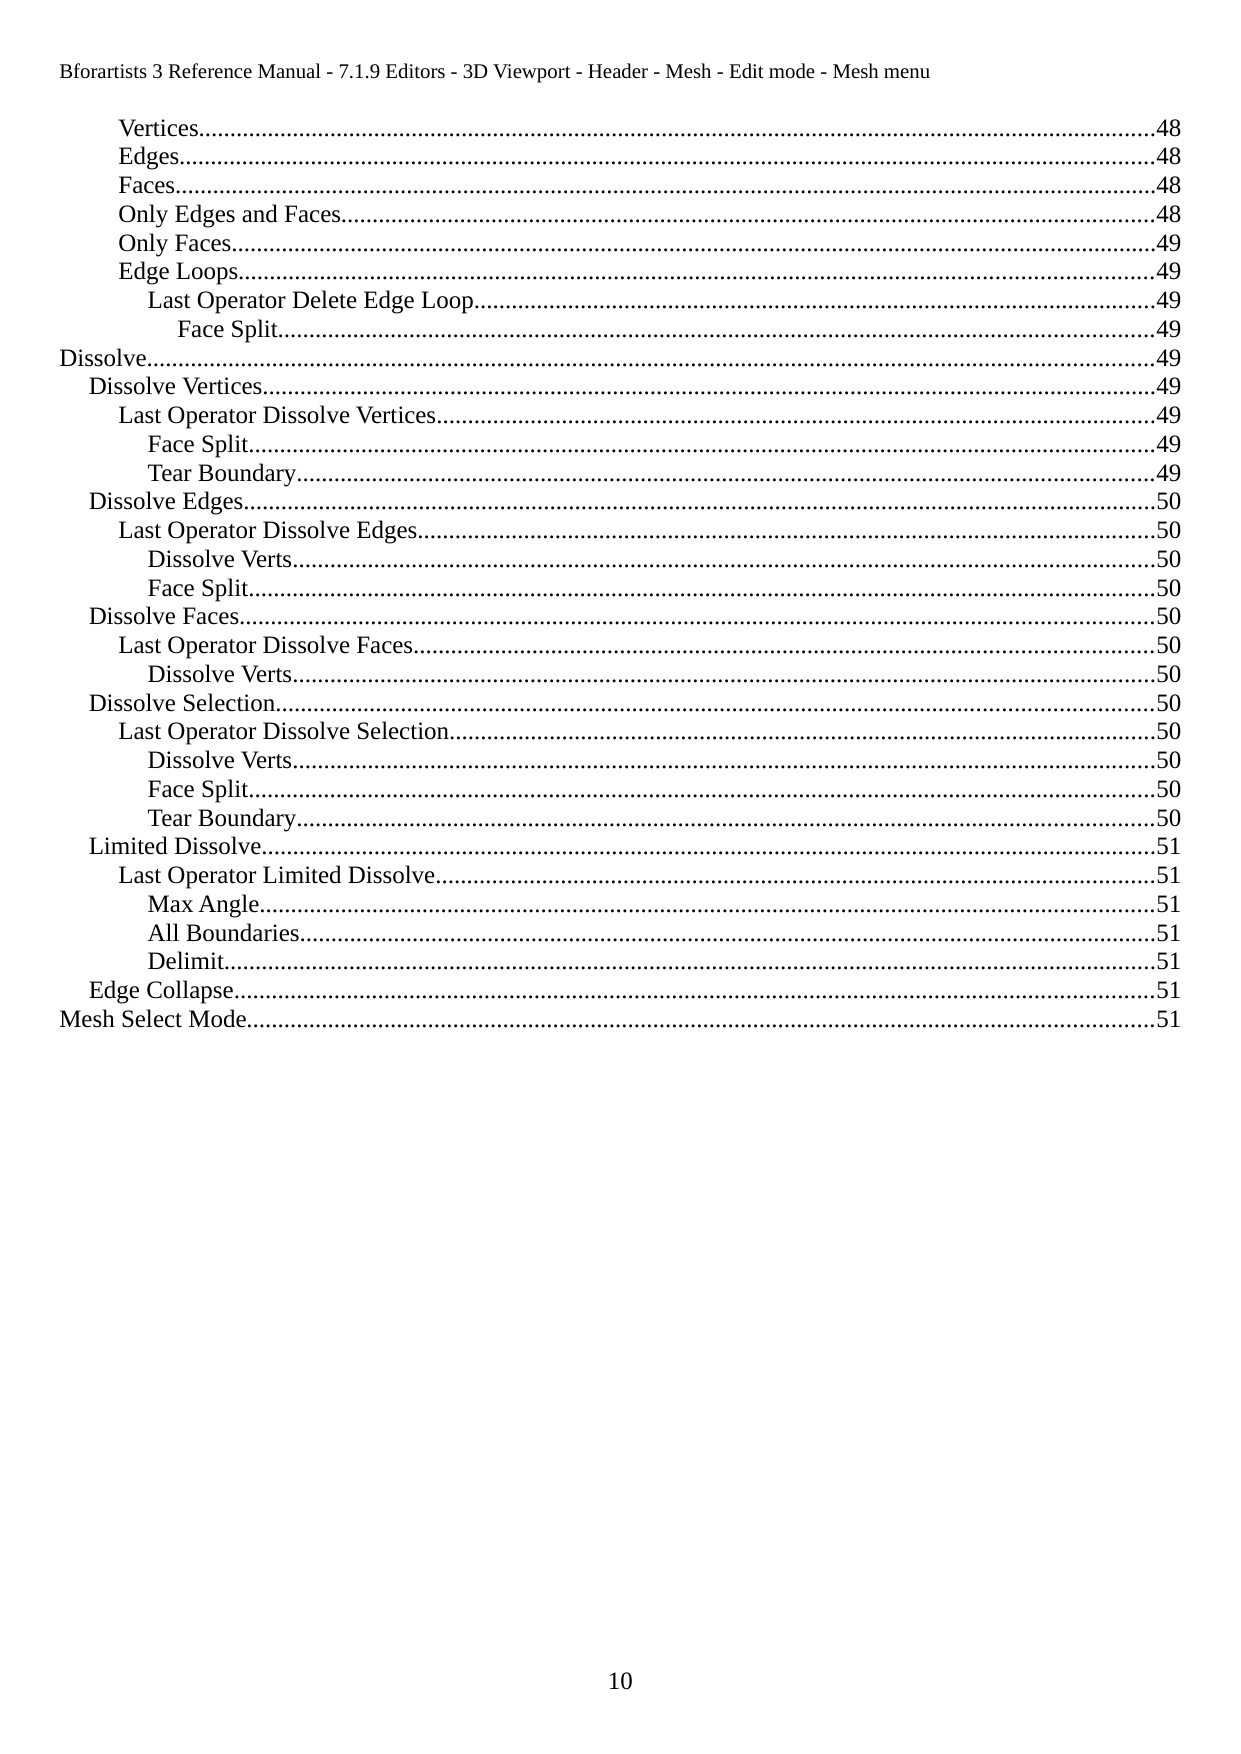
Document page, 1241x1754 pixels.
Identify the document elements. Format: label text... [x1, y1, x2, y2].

text Last Operator Dissolve Faces 50 [118, 630, 1181, 659]
text Last Operator Dissolve Vertices 49 [118, 400, 1181, 429]
text Face Split 49 [177, 314, 1181, 343]
text Edges 48 [118, 141, 1181, 170]
text Dissolve 49 [59, 343, 1181, 371]
text Dissolve Edges 50 [88, 486, 1181, 515]
text Max Angle 51 [147, 889, 1181, 918]
text Last Operator Limited Dissolve 51 [118, 860, 1181, 889]
text Face Split 50 [147, 573, 1181, 601]
text Only Edges and Faces 48 [118, 199, 1181, 228]
text Delimit 51 [147, 946, 1181, 975]
text Dissolve Verts 50 [147, 544, 1181, 573]
text Only Faces 49 [118, 228, 1181, 256]
text Last Operator Dissolve Edges 50 [118, 515, 1181, 544]
text Last Operator Delete Edge Loop 49 [147, 285, 1181, 314]
text Faces 48 [118, 170, 1181, 199]
text Dissolve Faces 50 [88, 601, 1181, 630]
text Dissolve Selection 50 [88, 688, 1181, 716]
text All Boundaries 51 [147, 918, 1181, 946]
text Edge Loops 49 [118, 256, 1181, 285]
text Face Split 49 [147, 429, 1181, 458]
text Mesh Select Mode 51 [59, 1004, 1181, 1033]
text Edge Collapse 51 [88, 975, 1181, 1004]
text Dissolve Vertices 49 [88, 371, 1181, 400]
text Dissolve Verts 50 [147, 745, 1181, 774]
text Tear Boundary 50 [147, 803, 1181, 831]
text Tear Boundary 49 [147, 458, 1181, 486]
text Vertices 48 [118, 113, 1181, 141]
text Face Split 50 [147, 774, 1181, 803]
text Limited Dissolve 51 [88, 831, 1181, 860]
text Dissolve Verts 50 [147, 659, 1181, 688]
text Last Operator Dissolve Selection 50 [118, 716, 1181, 745]
